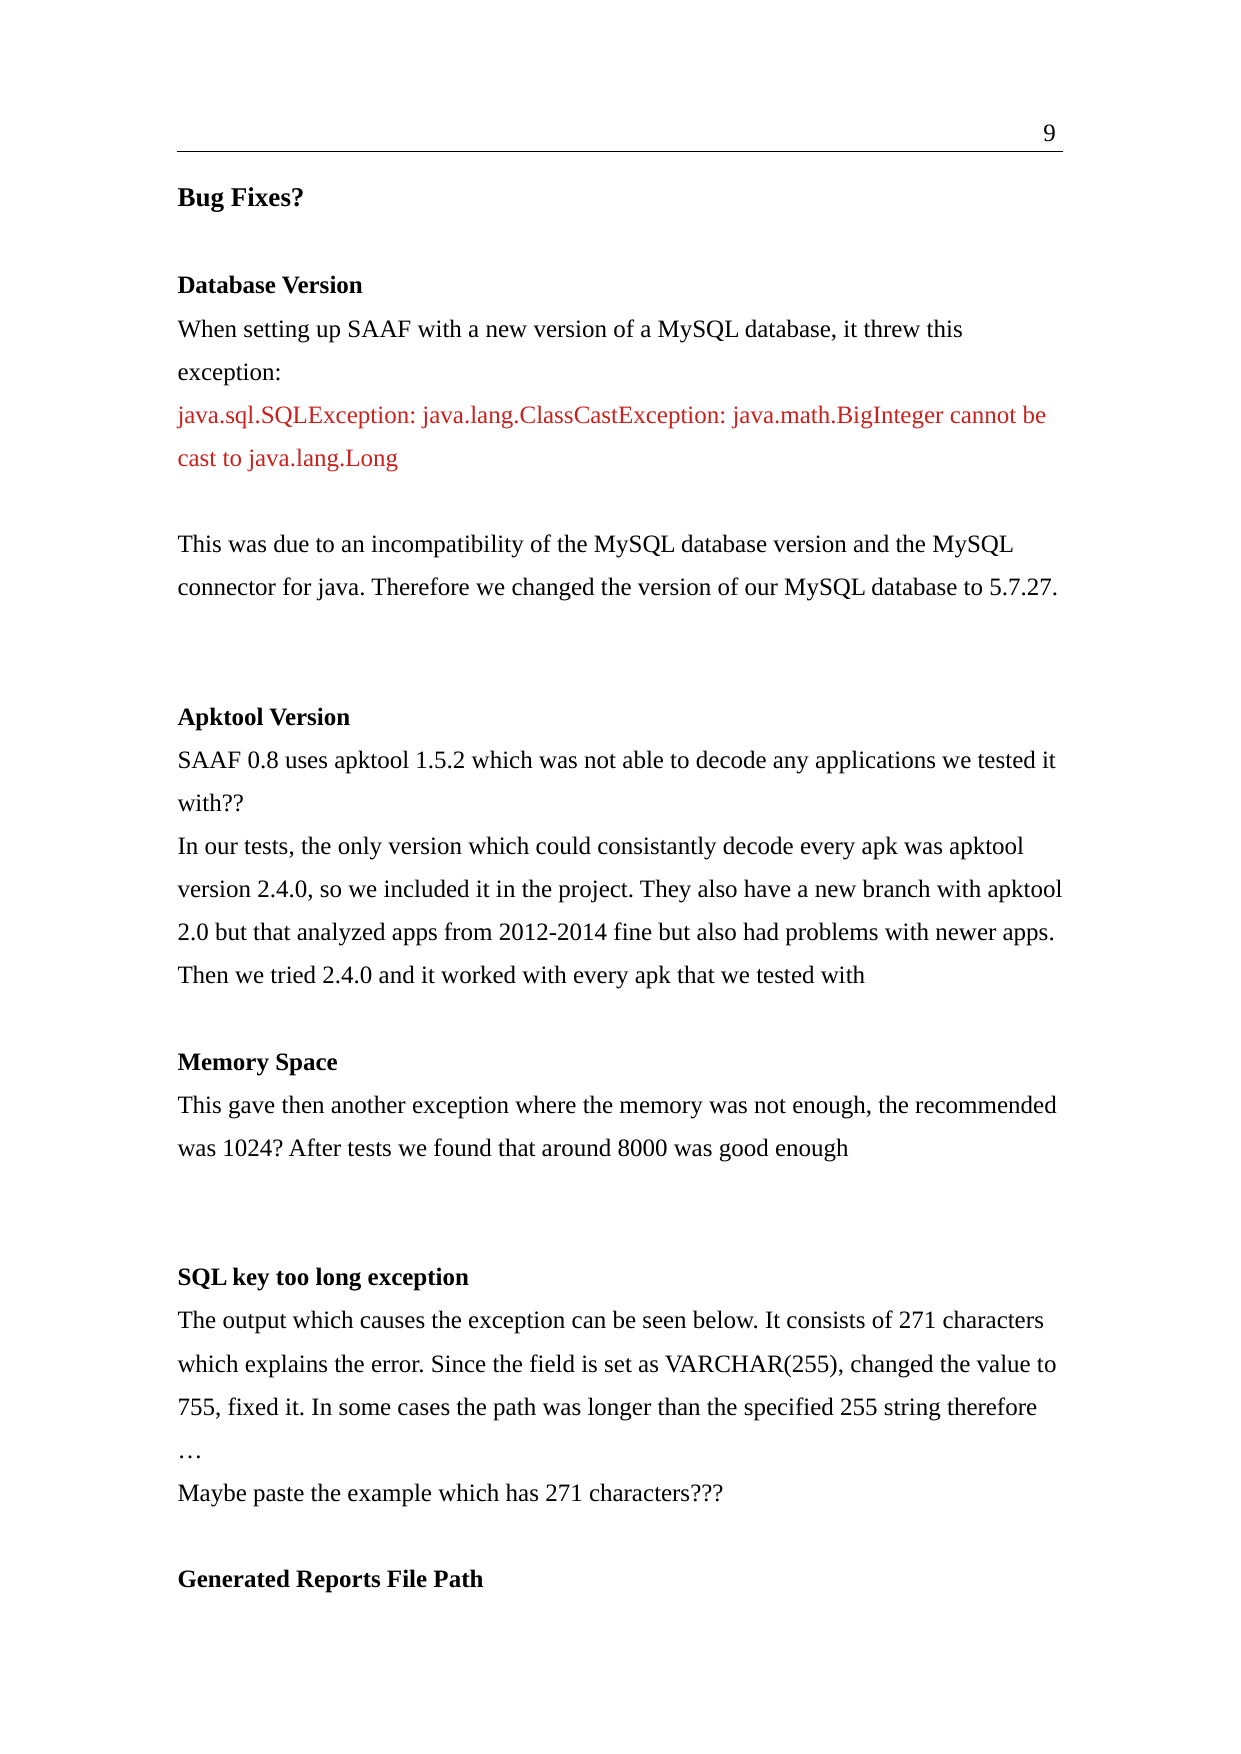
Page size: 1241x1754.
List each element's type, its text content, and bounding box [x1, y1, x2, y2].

text java.sql.SQLException: java.lang.ClassCastException: java.math.BigInteger cannot be cast to java.lang.Long [177, 400, 1063, 472]
text Memory Space [177, 1047, 1063, 1076]
text Database Version [177, 271, 1063, 299]
text SQL key too long exception [177, 1262, 1063, 1291]
text SAAF 0.8 uses apktool 1.5.2 which was not able to decode any applications we tested it with?? [177, 745, 1063, 817]
text This gave then another exception where the memory was not enough, the recommended was 1024? After tests we found that around 8000 was good enough [177, 1090, 1063, 1162]
text Apktool Version [177, 702, 1063, 731]
text This was due to an incompatibility of the MySQL database version and the MySQL connector for java. Therefore we changed the version of our MySQL database to 5.7.27. [177, 529, 1063, 601]
text Maybe paste the example which has 271 characters??? [177, 1478, 1063, 1507]
text When setting up SAAF with a new version of a MySQL database, it threw this exception: [177, 314, 1063, 386]
text In our tests, the only version which could consistantly decode every apk was apktool version 2.4.0, so we included it in the project. They also have a new branch with apktool 2.0 but that analyzed apps from 2012-2014 fine but also had problems with newer apps. Then we tried 2.4.0 and it worked with every apk that we tested with [177, 831, 1063, 989]
text Generated Reports File Path [177, 1564, 1063, 1593]
text Bug Fixes? [177, 181, 1063, 212]
text The output which causes the exception can be seen below. It consists of 271 characters which explains the error. Since the field is set as VARCHAR(255), changed the value to 755, fixed it. In some cases the path was longer than the specified 255 string therefore … [177, 1306, 1063, 1464]
